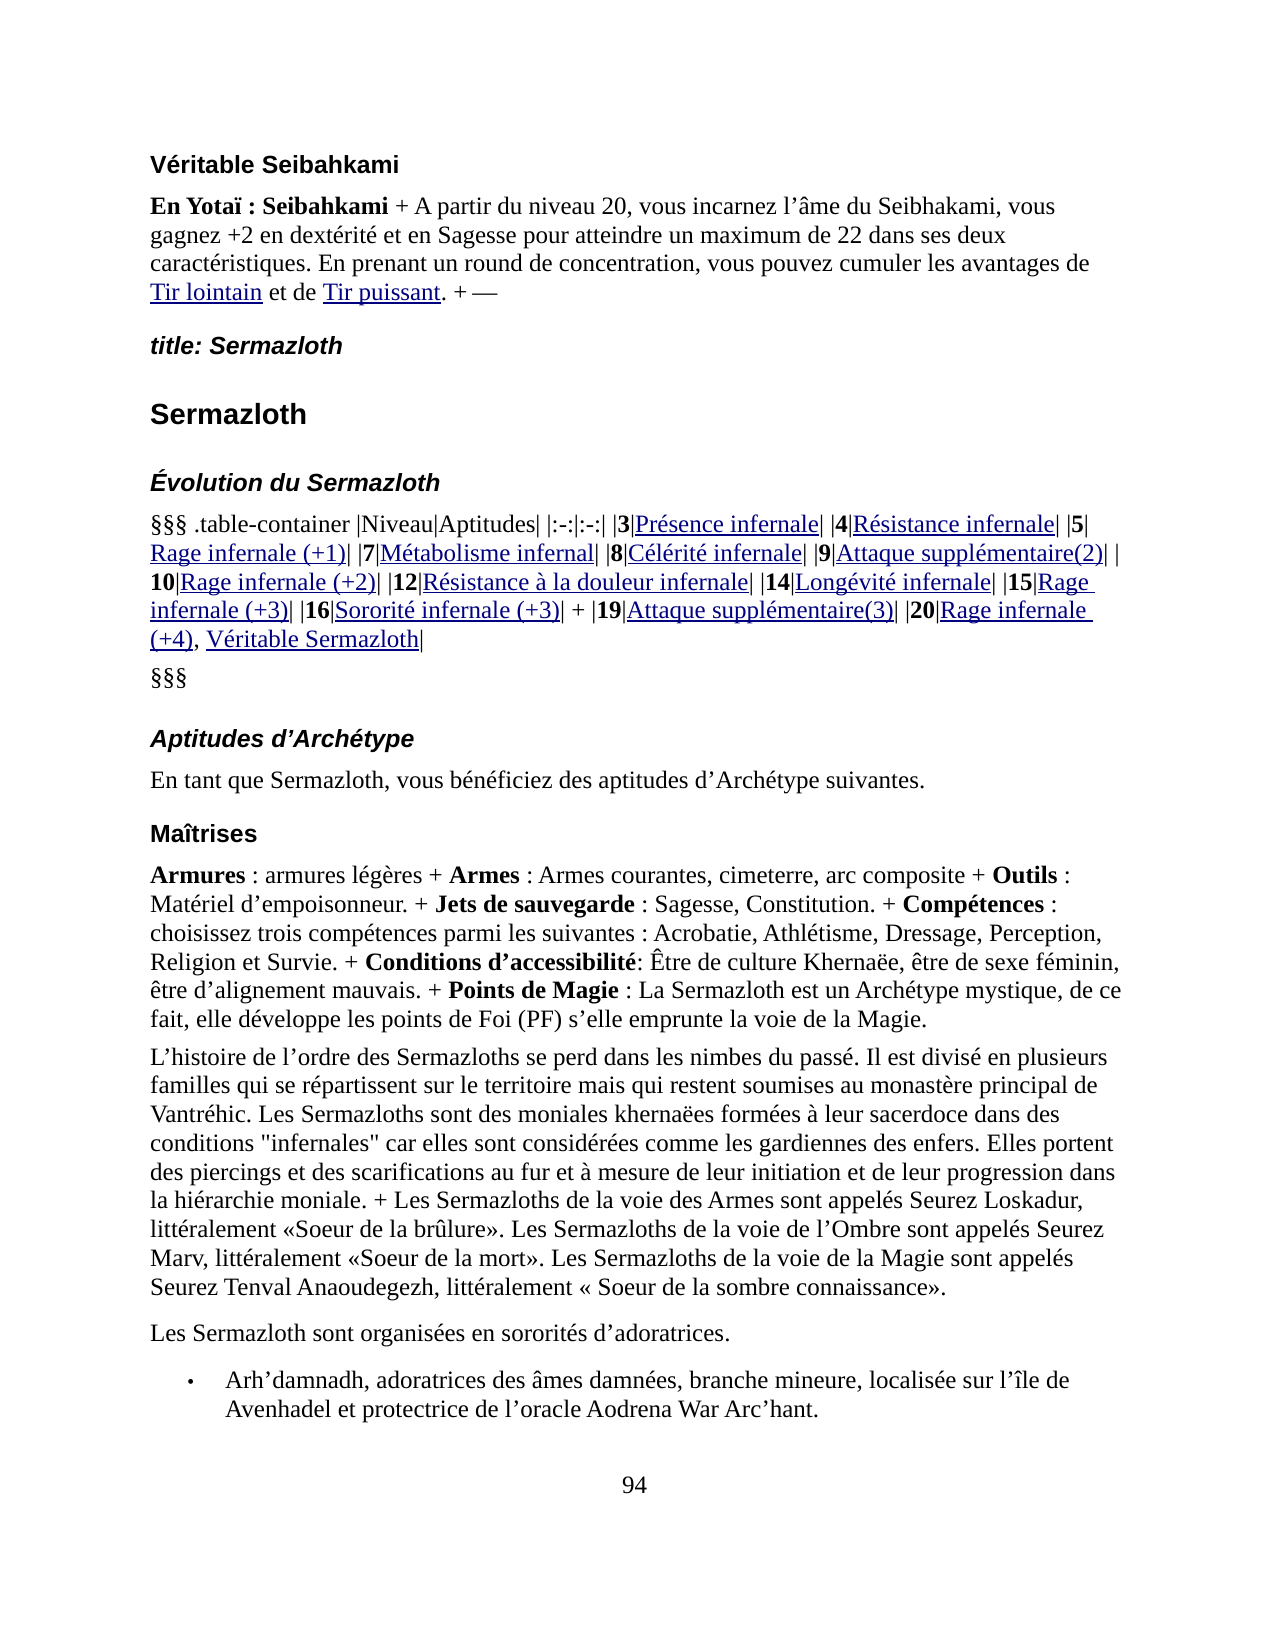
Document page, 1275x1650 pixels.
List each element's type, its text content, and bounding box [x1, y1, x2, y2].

text En Yotaï : Seibahkami + A partir du niveau 20, vous incarnez l’âme du Seibhakami, vous gagnez +2 en dextérité et en Sagesse pour atteindre un maximum de 22 dans ses deux caractéristiques. En prenant un round de concentration, vous pouvez cumuler les avantages de Tir lointain et de Tir puissant. + — [150, 191, 1125, 306]
text L’histoire de l’ordre des Sermazloths se perd dans les nimbes du passé. Il est divisé en plusieurs familles qui se répartissent sur le territoire mais qui restent soumises au monastère principal de Vantréhic. Les Sermazloths sont des moniales khernaëes formées à leur sacerdoce dans des conditions "infernales" car elles sont considérées comme les gardiennes des enfers. Elles portent des piercings et des scarifications au fur et à mesure de leur initiation et de leur progression dans la hiérarchie moniale. + Les Sermazloths de la voie des Armes sont appelés Seurez Loskadur, littéralement «Soeur de la brûlure». Les Sermazloths de la voie de l’Ombre sont appelés Seurez Marv, littéralement «Soeur de la mort». Les Sermazloths de la voie de la Magie sont appelés Seurez Tenval Anaoudegezh, littéralement « Soeur de la sombre connaissance». [150, 1042, 1125, 1301]
text Les Sermazloth sont organisées en sororités d’adoratrices. [150, 1318, 1125, 1347]
subtitle Maîtrises [150, 819, 1125, 848]
text §§§ [150, 662, 1125, 691]
list Arh’damnadh, adoratrices des âmes damnées, branche mineure, localisée sur l’île de Avenhadel et protectrice de l’oracle Aodrena War Arc’hant. [187, 1365, 1125, 1423]
subtitle Aptitudes d’Archétype [150, 724, 1125, 753]
subtitle Sermazloth [150, 397, 1125, 431]
text §§§ .table-container |Niveau|Aptitudes| |:-:|:-:| |3|Présence infernale| |4|Résistance infernale| |5|Rage infernale (+1)| |7|Métabolisme infernal| |8|Célérité infernale| |9|Attaque supplémentaire(2)| |10|Rage infernale (+2)| |12|Résistance à la douleur infernale| |14|Longévité infernale| |15|Rage infernale (+3)| |16|Sororité infernale (+3)| + |19|Attaque supplémentaire(3)| |20|Rage infernale (+4), Véritable Sermazloth| [150, 509, 1125, 653]
text Armures : armures légères + Armes : Armes courantes, cimeterre, arc composite + Outils : Matériel d’empoisonneur. + Jets de sauvegarde : Sagesse, Constitution. + Compétences : choisissez trois compétences parmi les suivantes : Acrobatie, Athlétisme, Dressage, Perception, Religion et Survie. + Conditions d’accessibilité: Être de culture Khernaëe, être de sexe féminin, être d’alignement mauvais. + Points de Magie : La Sermazloth est un Archétype mystique, de ce fait, elle développe les points de Foi (PF) s’elle emprunte la voie de la Magie. [150, 860, 1125, 1033]
text En tant que Sermazloth, vous bénéficiez des aptitudes d’Archétype suivantes. [150, 766, 1125, 794]
subtitle Évolution du Sermazloth [150, 468, 1125, 497]
subtitle Véritable Seibahkami [150, 150, 1125, 178]
subtitle title: Sermazloth [150, 331, 1125, 359]
